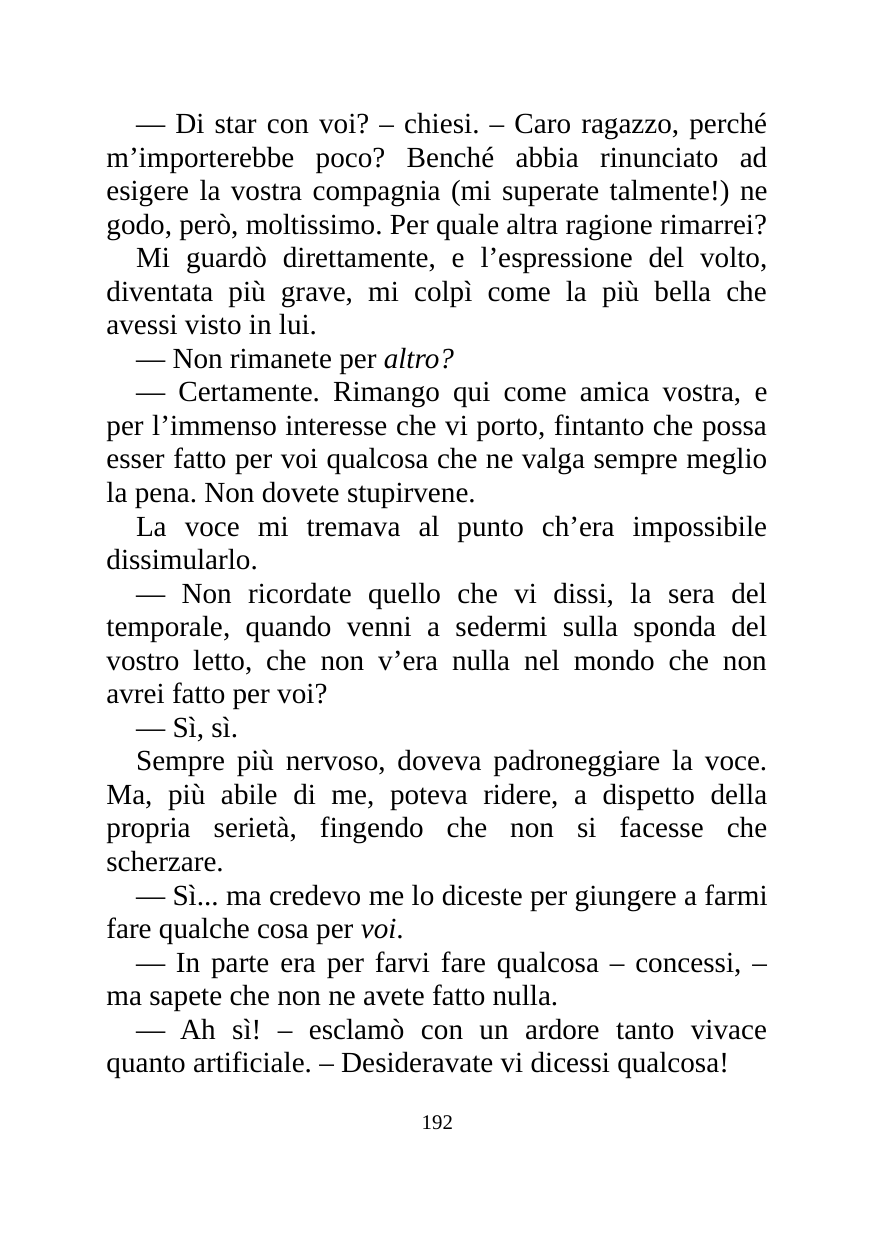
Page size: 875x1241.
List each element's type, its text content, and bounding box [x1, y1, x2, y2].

text — Non ricordate quello che vi dissi, la sera del temporale, quando venni a sedermi sulla sponda del vostro letto, che non v’era nulla nel mondo che non avrei fatto per voi? [106, 576, 768, 710]
text — Non rimanete per altro? [106, 341, 768, 374]
text — Di star con voi? – chiesi. – Caro ragazzo, perché m’importerebbe poco? Benché abbia rinunciato ad esigere la vostra compagnia (mi superate talmente!) ne godo, però, moltissimo. Per quale altra ragione rimarrei? [106, 106, 768, 240]
text Sempre più nervoso, doveva padroneggiare la voce. Ma, più abile di me, poteva ridere, a dispetto della propria serietà, fingendo che non si facesse che scherzare. [106, 743, 768, 878]
text — Sì... ma credevo me lo diceste per giungere a farmi fare qualche cosa per voi. [106, 878, 768, 945]
text La voce mi tremava al punto ch’era impossibile dissimularlo. [106, 509, 768, 576]
text — In parte era per farvi fare qualcosa – concessi, – ma sapete che non ne avete fatto nulla. [106, 945, 768, 1012]
text Mi guardò direttamente, e l’espressione del volto, diventata più grave, mi colpì come la più bella che avessi visto in lui. [106, 240, 768, 341]
text — Ah sì! – esclamò con un ardore tanto vivace quanto artificiale. – Desideravate vi dicessi qualcosa! [106, 1012, 768, 1079]
text — Sì, sì. [106, 710, 768, 743]
text — Certamente. Rimango qui come amica vostra, e per l’immenso interesse che vi porto, fintanto che possa esser fatto per voi qualcosa che ne valga sempre meglio la pena. Non dovete stupirvene. [106, 374, 768, 509]
